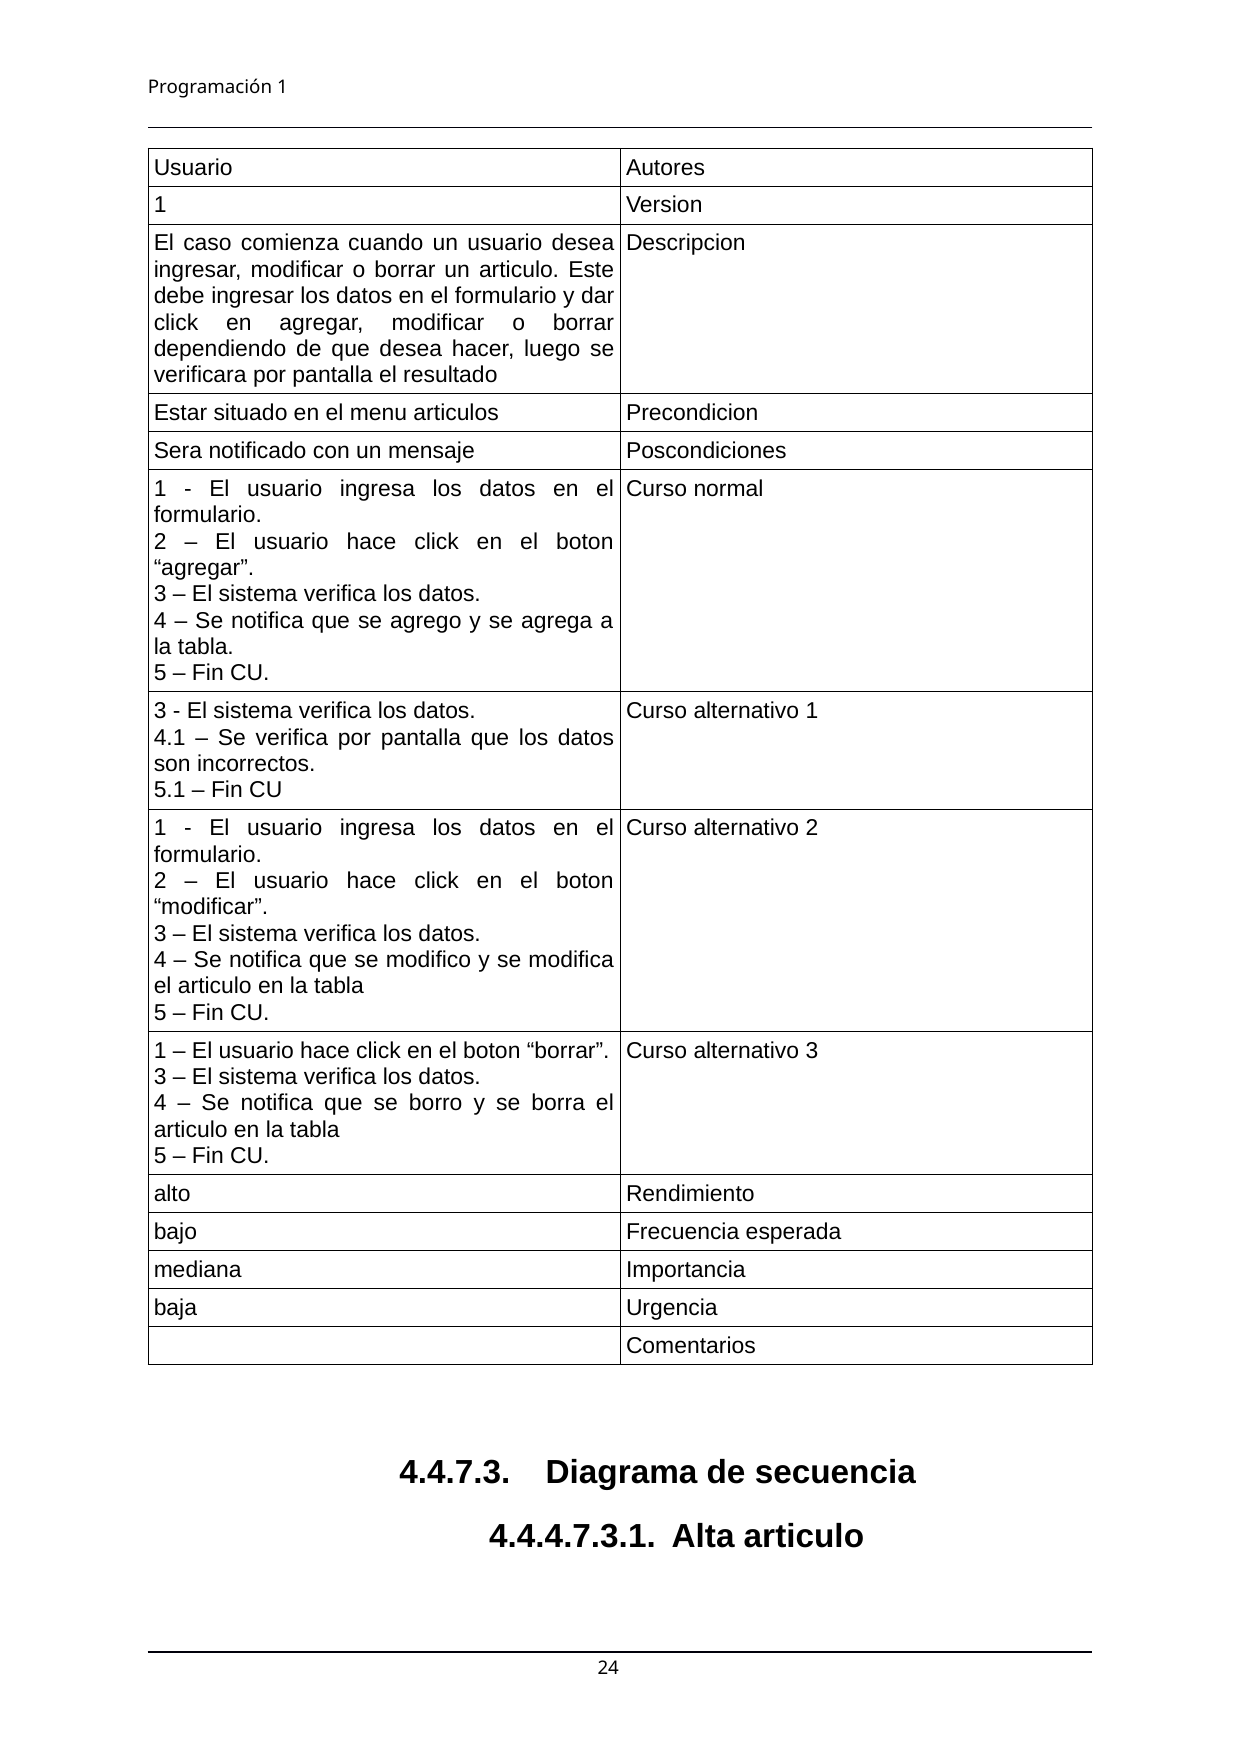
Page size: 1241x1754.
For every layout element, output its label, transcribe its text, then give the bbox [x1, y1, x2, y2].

table_cell 1 [149, 187, 620, 223]
title Diagrama de secuencia [223, 1452, 1092, 1491]
table_cell [149, 1327, 620, 1364]
table_cell Rendimiento [621, 1175, 1092, 1212]
table_cell Importancia [621, 1251, 1092, 1288]
table_cell alto [149, 1175, 620, 1212]
table_cell Poscondiciones [621, 432, 1092, 469]
table_cell Curso alternativo 3 [621, 1032, 1092, 1174]
table_cell baja [149, 1289, 620, 1326]
table_cell 3 - El sistema verifica los datos. 4.1 – Se verifica por pantalla que los datos son incorrectos. 5.1 – Fin CU [149, 692, 620, 808]
table_cell Curso alternativo 1 [621, 692, 1092, 808]
table_header Usuario [149, 149, 620, 186]
table_cell 1 - El usuario ingresa los datos en el formulario. 2 – El usuario hace click en el boton “agregar”. 3 – El sistema verifica los datos. 4 – Se notifica que se agrego y se agrega a la tabla. 5 – Fin CU. [149, 470, 620, 691]
table_cell Descripcion [621, 225, 1092, 393]
table_cell Curso alternativo 2 [621, 810, 1092, 1031]
table_cell El caso comienza cuando un usuario desea ingresar, modificar o borrar un articulo. Este debe ingresar los datos en el formulario y dar click en agregar, modificar o borrar dependiendo de que desea hacer, luego se verificara por pantalla el resultado [149, 225, 620, 393]
table_cell Precondicion [621, 394, 1092, 431]
table_cell 1 - El usuario ingresa los datos en el formulario. 2 – El usuario hace click en el boton “modificar”. 3 – El sistema verifica los datos. 4 – Se notifica que se modifico y se modifica el articulo en la tabla 5 – Fin CU. [149, 810, 620, 1031]
table_cell Urgencia [621, 1289, 1092, 1326]
table_cell Version [621, 187, 1092, 223]
title Alta articulo [260, 1516, 1092, 1554]
table_cell 1 – El usuario hace click en el boton “borrar”. 3 – El sistema verifica los datos. 4 – Se notifica que se borro y se borra el articulo en la tabla 5 – Fin CU. [149, 1032, 620, 1174]
table_cell Curso normal [621, 470, 1092, 691]
table_cell mediana [149, 1251, 620, 1288]
table_header Autores [621, 149, 1092, 186]
table_cell Estar situado en el menu articulos [149, 394, 620, 431]
table_cell Sera notificado con un mensaje [149, 432, 620, 469]
table_cell Frecuencia esperada [621, 1213, 1092, 1250]
table_cell Comentarios [621, 1327, 1092, 1364]
table_cell bajo [149, 1213, 620, 1250]
